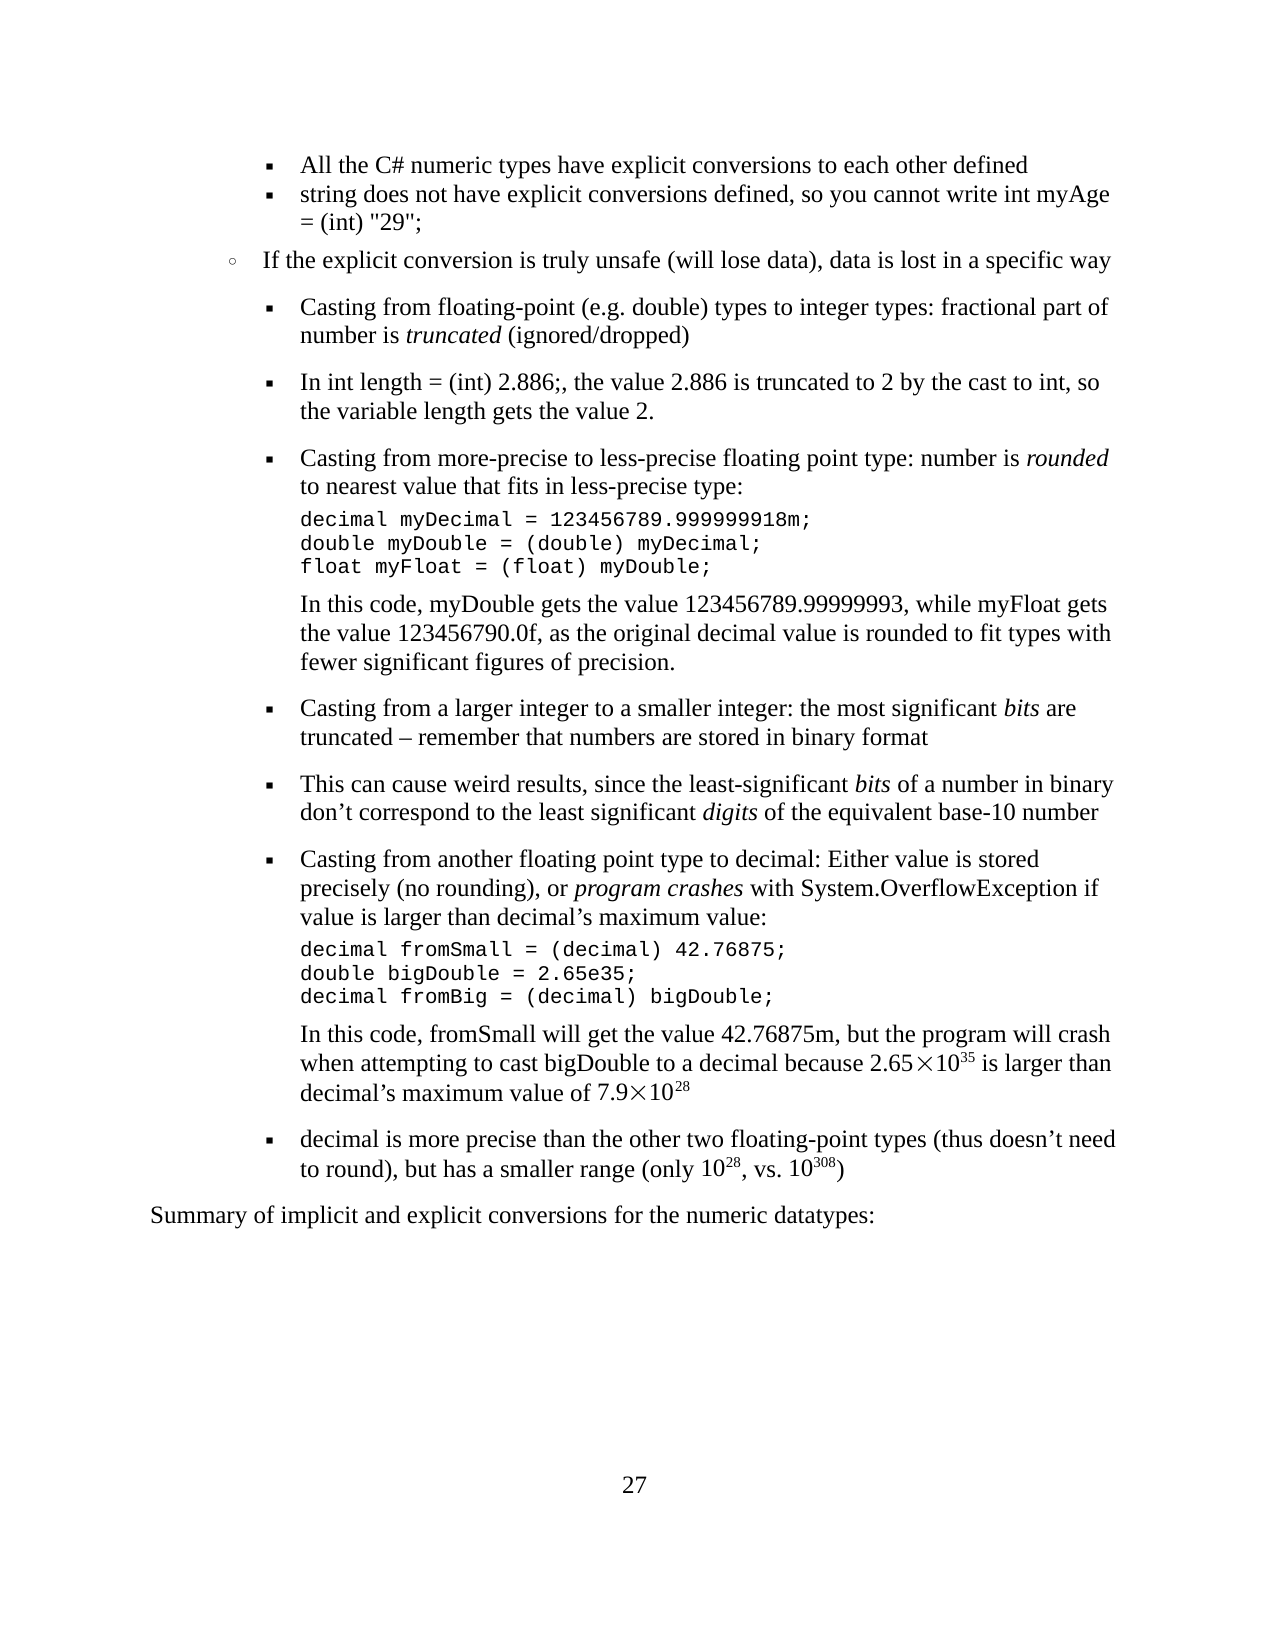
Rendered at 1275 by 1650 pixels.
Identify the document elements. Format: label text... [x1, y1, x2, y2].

list In this code, myDouble gets the value 123456789.99999993, while myFloat gets the value 123456790.0f, as the original decimal value is rounded to fit types with fewer significant figures of precision. [262, 589, 1125, 675]
list decimal fromBig = (decimal) bigDouble; [262, 987, 1125, 1010]
list This can cause weird results, since the least-significant bits of a number in binary don’t correspond to the least significant digits of the equivalent base-10 number [262, 769, 1125, 826]
list In int length = (int) 2.886;, the value 2.886 is truncated to 2 by the cast to int, so the variable length gets the value 2. [262, 367, 1125, 425]
list If the explicit conversion is truly unsafe (will lose data), data is lost in a specific way [225, 245, 1125, 274]
list double myDouble = (double) myDecimal; [262, 533, 1125, 556]
list Casting from another floating point type to decimal: Either value is stored precisely (no rounding), or program crashes with System.OverflowException if value is larger than decimal’s maximum value: [262, 844, 1125, 930]
list string does not have explicit conversions defined, so you cannot write int myAge = (int) "29"; [262, 179, 1125, 236]
list Casting from a larger integer to a smaller integer: the most significant bits are truncated – remember that numbers are stored in binary format [262, 693, 1125, 751]
list In this code, fromSmall will get the value 42.76875m, but the program will crash when attempting to cast bigDouble to a decimal because is larger than decimal’s maximum value of [262, 1019, 1125, 1107]
list decimal fromSmall = (decimal) 42.76875; [262, 939, 1125, 963]
list decimal is more precise than the other two floating-point types (thus doesn’t need to round), but has a smaller range (only , vs. ) [262, 1124, 1125, 1183]
list All the C# numeric types have explicit conversions to each other defined [262, 150, 1125, 179]
list decimal myDecimal = 123456789.999999918m; [262, 509, 1125, 533]
list float myFloat = (float) myDouble; [262, 556, 1125, 580]
list double bigDouble = 2.65e35; [262, 963, 1125, 987]
list Casting from more-precise to less-precise floating point type: number is rounded to nearest value that fits in less-precise type: [262, 443, 1125, 500]
list Casting from floating-point (e.g. double) types to integer types: fractional part of number is truncated (ignored/dropped) [262, 292, 1125, 349]
text Summary of implicit and explicit conversions for the numeric datatypes: [150, 1201, 1125, 1229]
